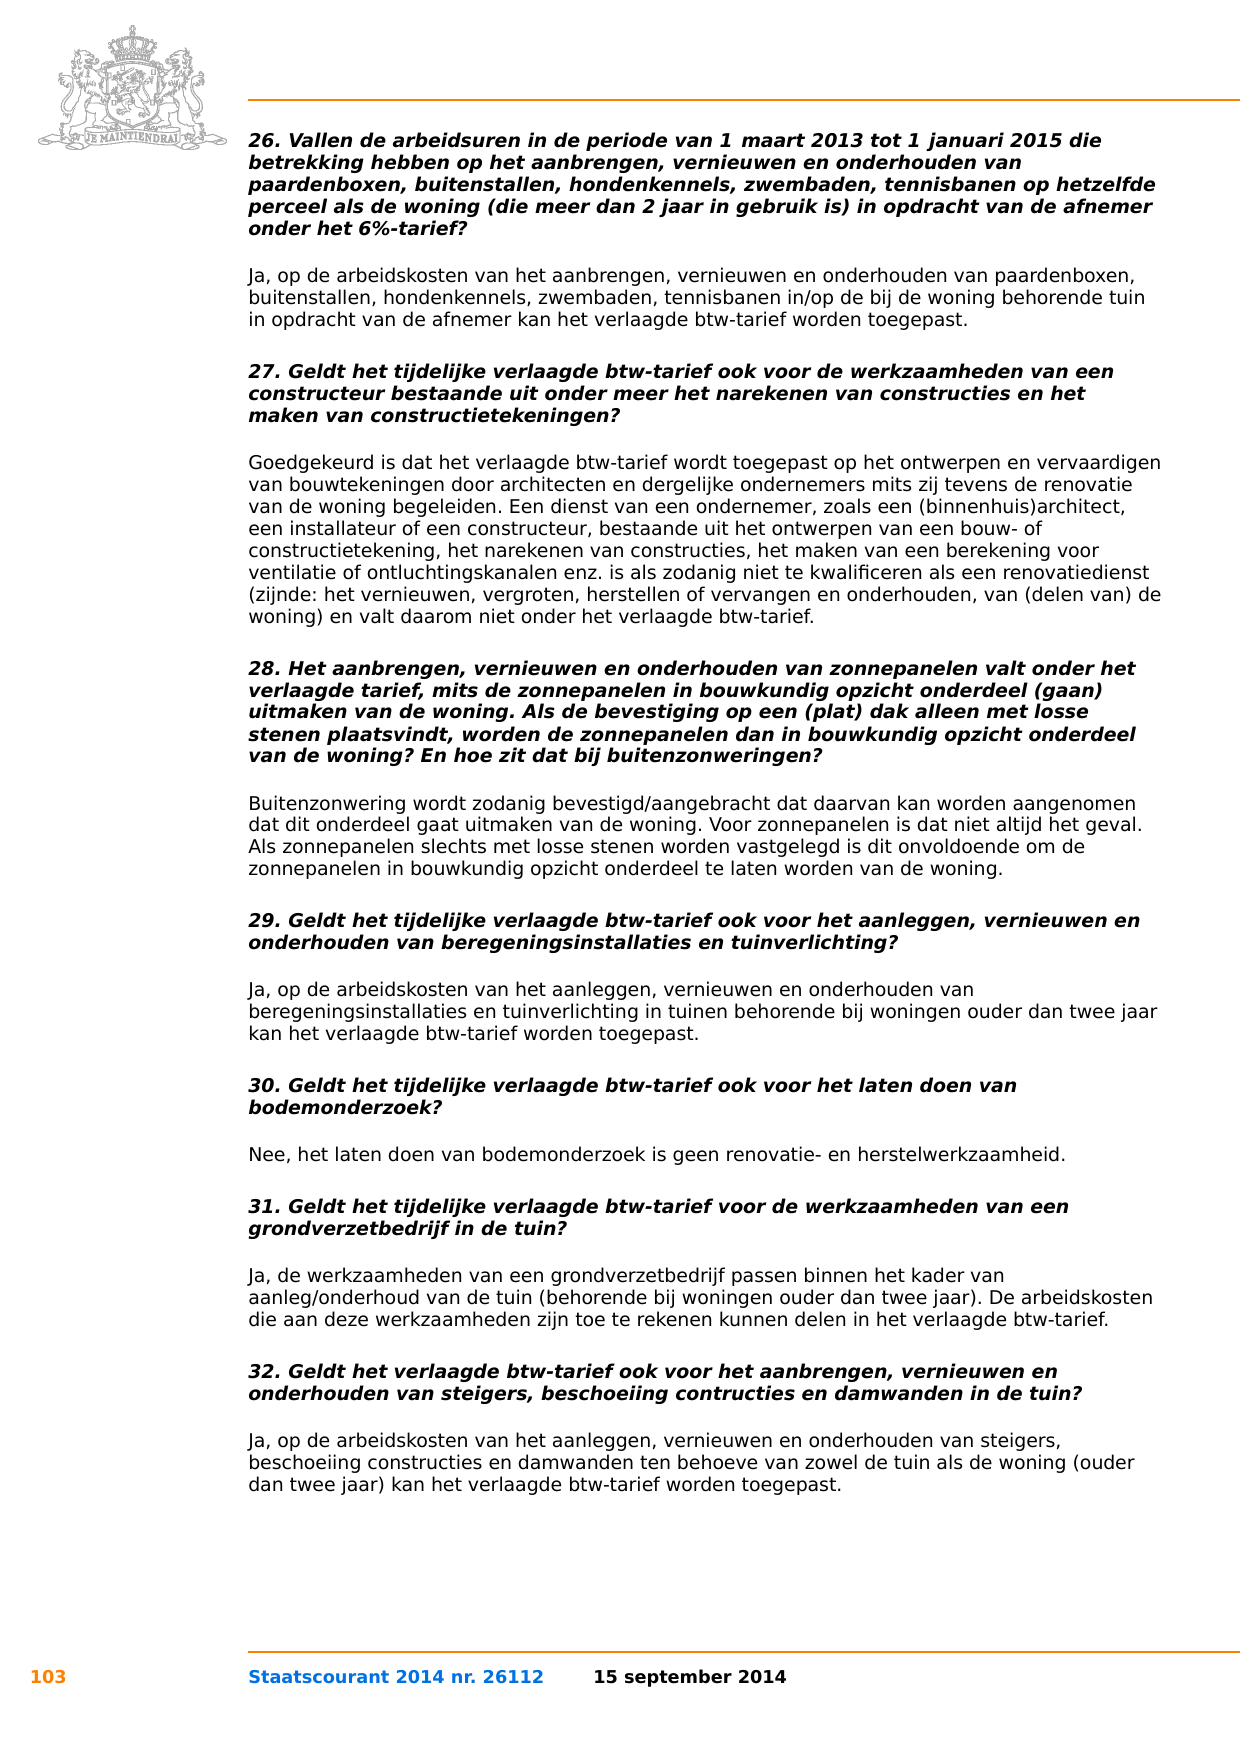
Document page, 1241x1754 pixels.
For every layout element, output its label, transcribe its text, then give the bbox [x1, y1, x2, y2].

text Nee, het laten doen van bodemonderzoek is geen renovatie- en herstelwerkzaamheid. [248, 1144, 1163, 1166]
subtitle 26. Vallen de arbeidsuren in de periode van 1 maart 2013 tot 1 januari 2015 die betrekking hebben op het aanbrengen, vernieuwen en onderhouden van paardenboxen, buitenstallen, hondenkennels, zwembaden, tennisbanen op hetzelfde perceel als de woning (die meer dan 2 jaar in gebruik is) in opdracht van de afnemer onder het 6%-tarief? [248, 130, 1163, 240]
subtitle 29. Geldt het tijdelijke verlaagde btw-tarief ook voor het aanleggen, vernieuwen en onderhouden van beregeningsinstallaties en tuinverlichting? [248, 910, 1163, 954]
text Goedgekeurd is dat het verlaagde btw-tarief wordt toegepast op het ontwerpen en vervaardigen van bouwtekeningen door architecten en dergelijke ondernemers mits zij tevens de renovatie van de woning begeleiden. Een dienst van een ondernemer, zoals een (binnenhuis)architect, een installateur of een constructeur, bestaande uit het ontwerpen van een bouw- of constructietekening, het narekenen van constructies, het maken van een berekening voor ventilatie of ontluchtingskanalen enz. is als zodanig niet te kwalificeren als een renovatiedienst (zijnde: het vernieuwen, vergroten, herstellen of vervangen en onderhouden, van (delen van) de woning) en valt daarom niet onder het verlaagde btw-tarief. [248, 452, 1163, 627]
text Ja, op de arbeidskosten van het aanleggen, vernieuwen en onderhouden van steigers, beschoeiing constructies en damwanden ten behoeve van zowel de tuin als de woning (ouder dan twee jaar) kan het verlaagde btw-tarief worden toegepast. [248, 1430, 1163, 1496]
text Ja, op de arbeidskosten van het aanbrengen, vernieuwen en onderhouden van paardenboxen, buitenstallen, hondenkennels, zwembaden, tennisbanen in/op de bij de woning behorende tuin in opdracht van de afnemer kan het verlaagde btw-tarief worden toegepast. [248, 265, 1163, 331]
text Ja, op de arbeidskosten van het aanleggen, vernieuwen en onderhouden van beregeningsinstallaties en tuinverlichting in tuinen behorende bij woningen ouder dan twee jaar kan het verlaagde btw-tarief worden toegepast. [248, 979, 1163, 1045]
subtitle 27. Geldt het tijdelijke verlaagde btw-tarief ook voor de werkzaamheden van een constructeur bestaande uit onder meer het narekenen van constructies en het maken van constructietekeningen? [248, 361, 1163, 427]
subtitle 31. Geldt het tijdelijke verlaagde btw-tarief voor de werkzaamheden van een grondverzetbedrijf in de tuin? [248, 1196, 1163, 1240]
text Ja, de werkzaamheden van een grondverzetbedrijf passen binnen het kader van aanleg/onderhoud van de tuin (behorende bij woningen ouder dan twee jaar). De arbeidskosten die aan deze werkzaamheden zijn toe te rekenen kunnen delen in het verlaagde btw-tarief. [248, 1265, 1163, 1331]
subtitle 28. Het aanbrengen, vernieuwen en onderhouden van zonnepanelen valt onder het verlaagde tarief, mits de zonnepanelen in bouwkundig opzicht onderdeel (gaan) uitmaken van de woning. Als de bevestiging op een (plat) dak alleen met losse stenen plaatsvindt, worden de zonnepanelen dan in bouwkundig opzicht onderdeel van de woning? En hoe zit dat bij buitenzonweringen? [248, 657, 1163, 767]
subtitle 32. Geldt het verlaagde btw-tarief ook voor het aanbrengen, vernieuwen en onderhouden van steigers, beschoeiing contructies en damwanden in de tuin? [248, 1361, 1163, 1405]
subtitle 30. Geldt het tijdelijke verlaagde btw-tarief ook voor het laten doen van bodemonderzoek? [248, 1075, 1163, 1119]
picture [38, 25, 227, 150]
text Buitenzonwering wordt zodanig bevestigd/aangebracht dat daarvan kan worden aangenomen dat dit onderdeel gaat uitmaken van de woning. Voor zonnepanelen is dat niet altijd het geval. Als zonnepanelen slechts met losse stenen worden vastgelegd is dit onvoldoende om de zonnepanelen in bouwkundig opzicht onderdeel te laten worden van de woning. [248, 792, 1163, 880]
